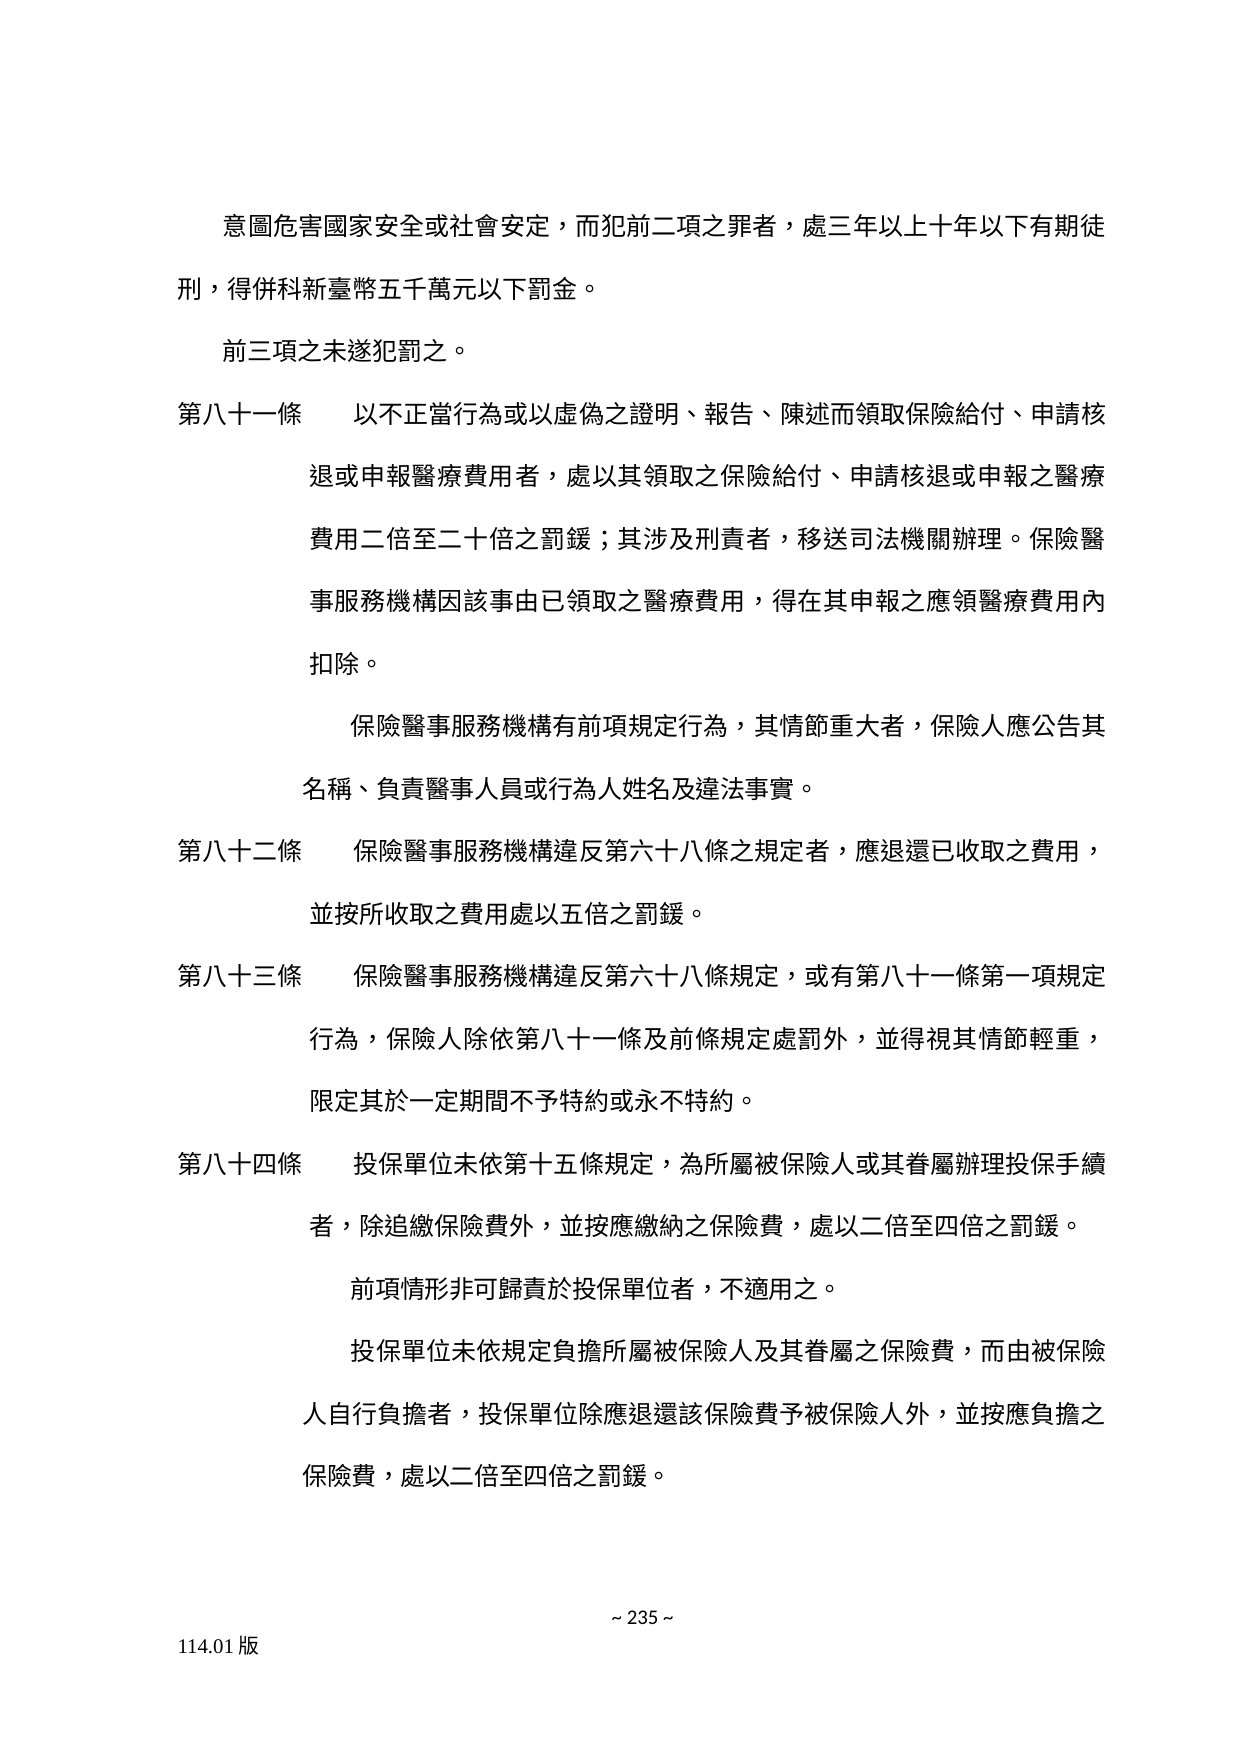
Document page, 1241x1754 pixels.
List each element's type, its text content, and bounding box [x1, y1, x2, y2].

text 前項情形非可歸責於投保單位者，不適用之。 [302, 1246, 1107, 1308]
text 第八十三條 保險醫事服務機構違反第六十八條規定，或有第八十一條第一項規定行為，保險人除依第八十一條及前條規定處罰外，並得視其情節輕重，限定其於一定期間不予特約或永不特約。 [177, 933, 1107, 1121]
text 保險醫事服務機構有前項規定行為，其情節重大者，保險人應公告其名稱、負責醫事人員或行為人姓名及違法事實。 [302, 683, 1107, 808]
text 前三項之未遂犯罰之。 [177, 308, 1107, 371]
text 第八十二條 保險醫事服務機構違反第六十八條之規定者，應退還已收取之費用，並按所收取之費用處以五倍之罰鍰。 [177, 808, 1107, 933]
text 投保單位未依規定負擔所屬被保險人及其眷屬之保險費，而由被保險人自行負擔者，投保單位除應退還該保險費予被保險人外，並按應負擔之保險費，處以二倍至四倍之罰鍰。 [302, 1308, 1107, 1496]
text 意圖危害國家安全或社會安定，而犯前二項之罪者，處三年以上十年以下有期徒刑，得併科新臺幣五千萬元以下罰金。 [177, 183, 1107, 308]
text 第八十四條 投保單位未依第十五條規定，為所屬被保險人或其眷屬辦理投保手續者，除追繳保險費外，並按應繳納之保險費，處以二倍至四倍之罰鍰。 [177, 1121, 1107, 1246]
text 第八十一條 以不正當行為或以虛偽之證明、報告、陳述而領取保險給付、申請核退或申報醫療費用者，處以其領取之保險給付、申請核退或申報之醫療費用二倍至二十倍之罰鍰；其涉及刑責者，移送司法機關辦理。保險醫事服務機構因該事由已領取之醫療費用，得在其申報之應領醫療費用內扣除。 [177, 371, 1107, 683]
